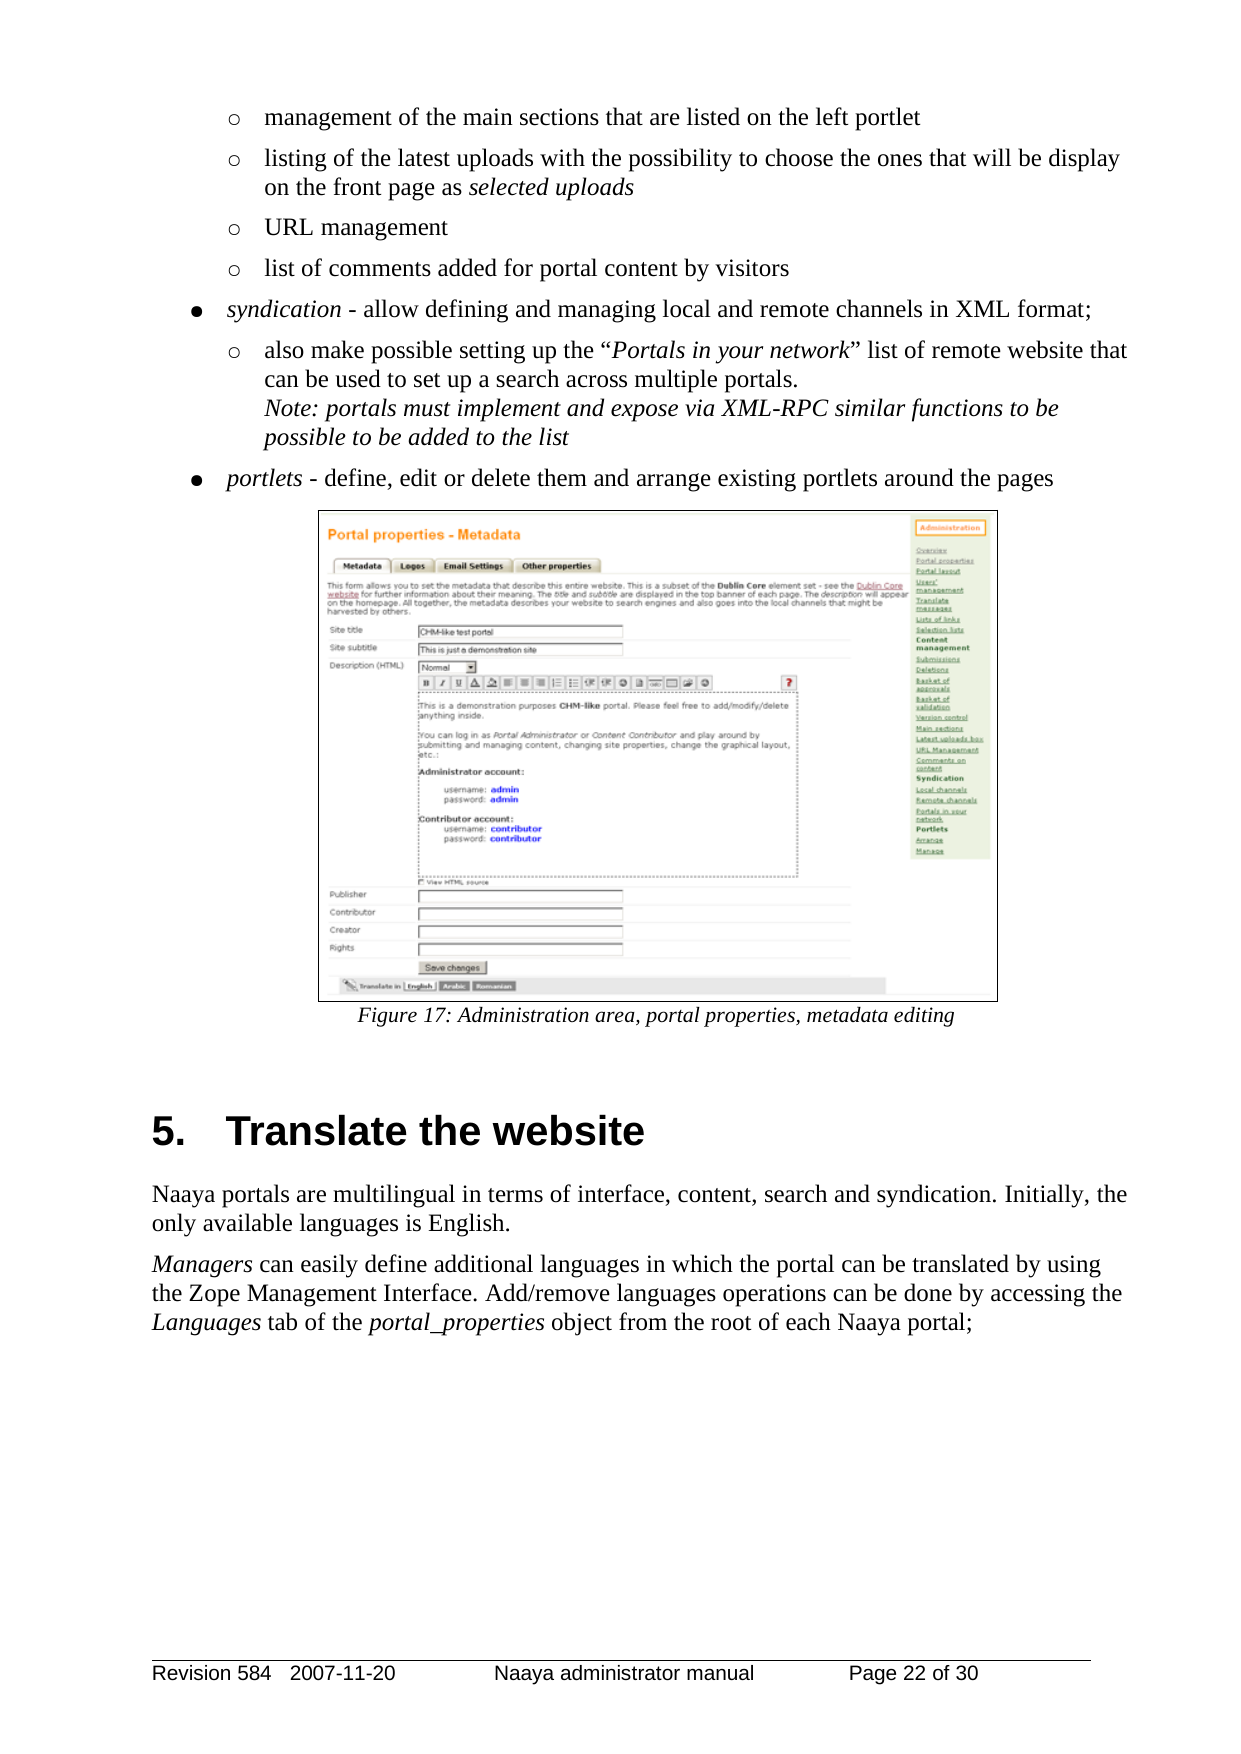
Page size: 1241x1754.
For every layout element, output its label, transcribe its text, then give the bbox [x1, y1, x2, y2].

text Figure 17: Administration area, portal properties, metadata editing [210, 522, 1105, 1027]
list listing of the latest uploads with the possibility to choose the ones that will be display on the front page as selected uploads [227, 142, 1128, 201]
text Managers can easily define additional languages in which the portal can be translated by using the Zope Management Interface. Add/remove languages operations can be done by accessing the Languages tab of the portal_properties object from the root of each Naaya portal; [152, 1249, 1128, 1336]
subtitle Translate the website [151, 1107, 1128, 1154]
list syndication - allow defining and managing local and remote channels in XML format; [189, 294, 1128, 323]
list list of comments added for portal content by visitors [227, 253, 1128, 282]
list URL management [227, 212, 1128, 241]
list also make possible setting up the “Portals in your network” list of remote website that can be used to set up a search across multiple portals. Note: portals must implement and expose via XML-RPC similar functions to be possible to be added to the list [227, 335, 1128, 451]
list portlets - define, edit or delete them and arrange existing portlets around the pages [189, 463, 1128, 492]
list management of the main sections that are listed on the left portlet [227, 102, 1128, 131]
text Naaya portals are multilingual in terms of interface, content, search and syndication. Initially, the only available languages is English. [152, 1179, 1128, 1237]
